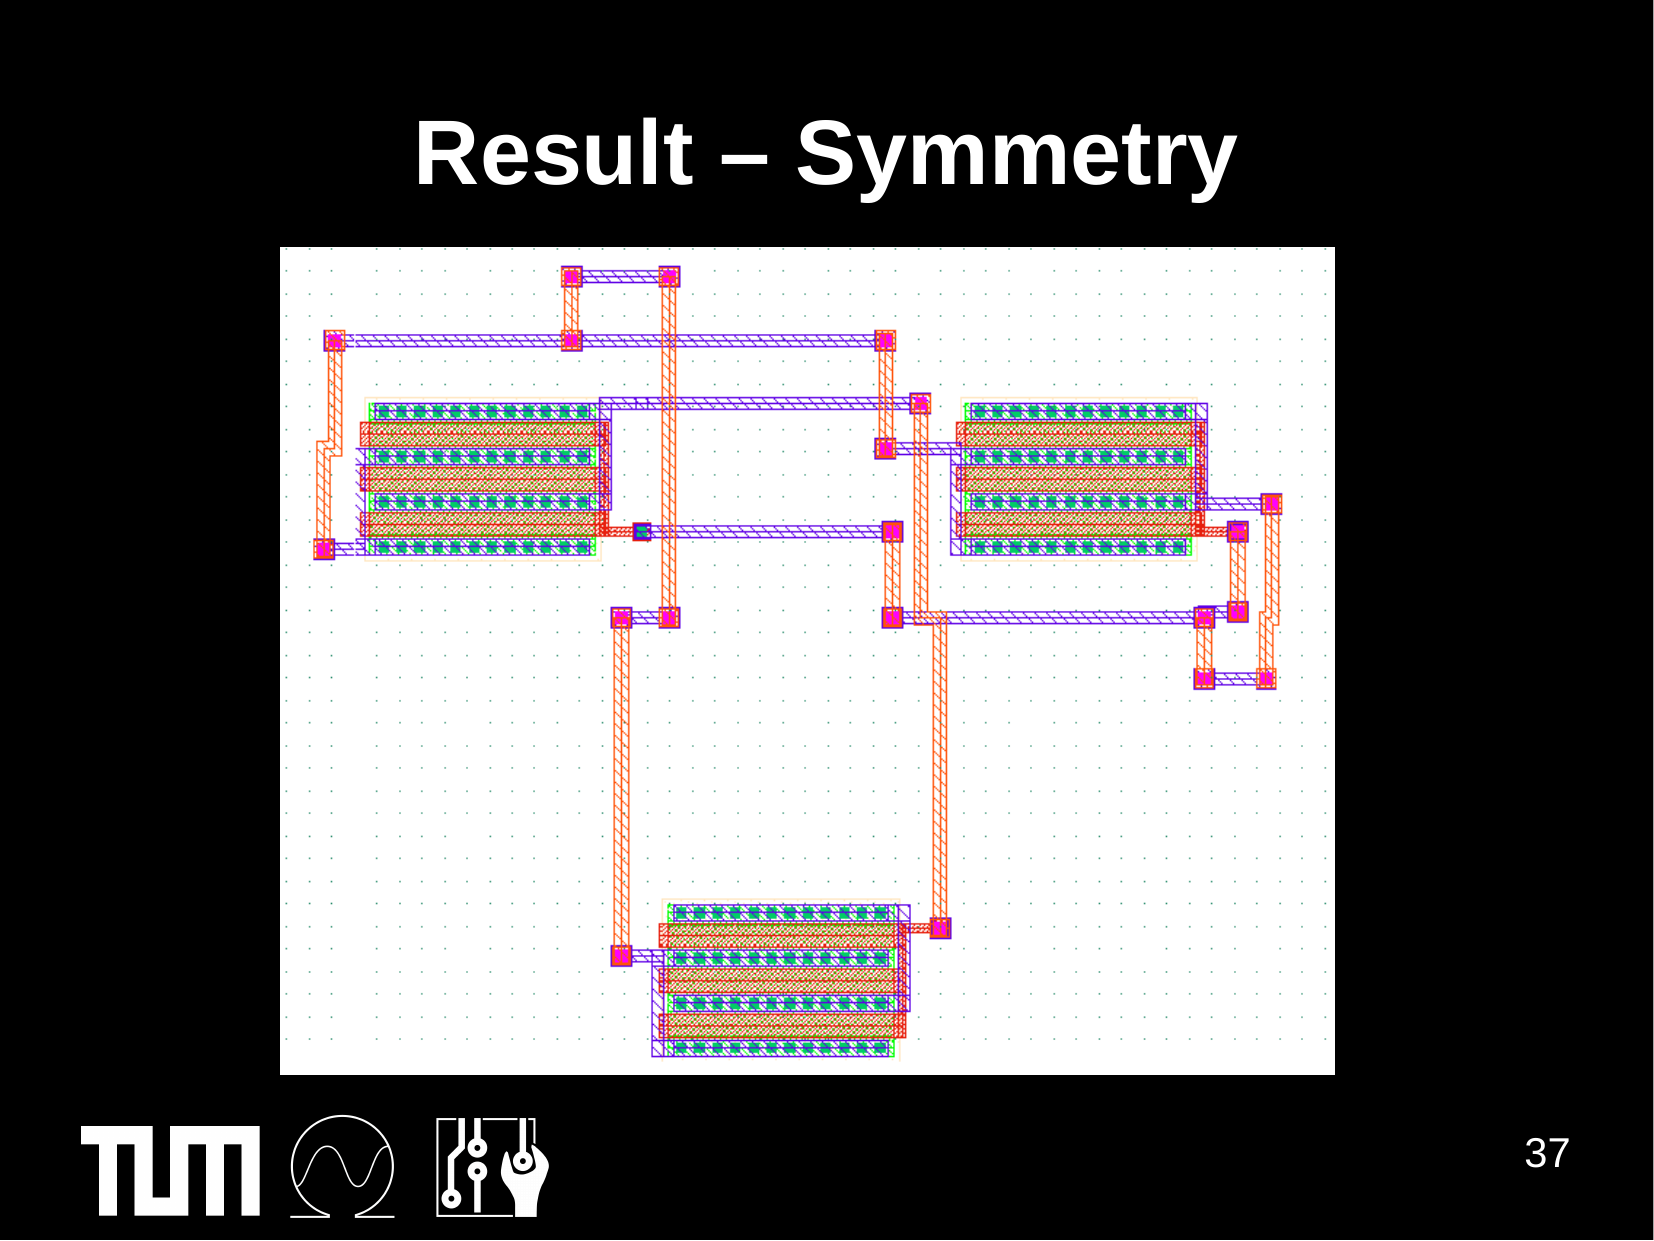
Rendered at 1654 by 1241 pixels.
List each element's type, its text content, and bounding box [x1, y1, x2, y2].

picture [280, 247, 1335, 1075]
picture [425, 1108, 554, 1227]
title Result – Symmetry [82, 49, 1571, 257]
picture [283, 1108, 402, 1227]
picture [63, 1108, 272, 1227]
